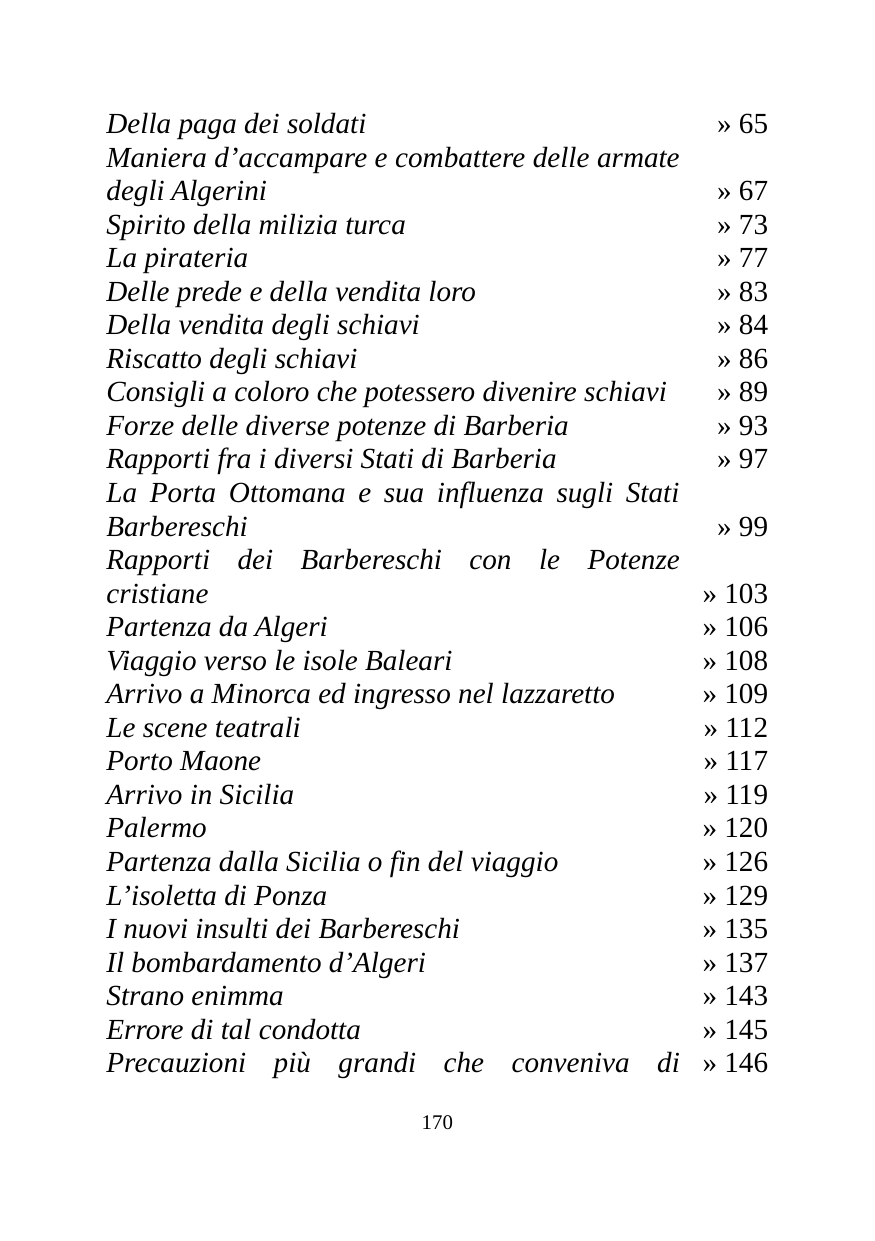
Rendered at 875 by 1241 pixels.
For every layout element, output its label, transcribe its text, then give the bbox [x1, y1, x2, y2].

table_cell » 129 [683, 878, 768, 911]
table_cell » 67 [683, 140, 768, 207]
table_cell I nuovi insulti dei Barbereschi [106, 911, 683, 945]
table_cell » 73 [683, 207, 768, 240]
table_cell » 77 [683, 240, 768, 274]
table_cell Arrivo a Minorca ed ingresso nel lazzaretto [106, 676, 683, 710]
table_cell Consigli a coloro che potessero divenire schiavi [106, 375, 683, 408]
table_cell Della vendita degli schiavi [106, 308, 683, 341]
table_cell » 109 [683, 676, 768, 710]
table_cell Partenza da Algeri [106, 609, 683, 643]
table_cell » 83 [683, 274, 768, 307]
table_cell » 86 [683, 341, 768, 374]
table_cell » 120 [683, 811, 768, 844]
table_cell Il bombardamento d’Algeri [106, 945, 683, 978]
table_cell Arrivo in Sicilia [106, 777, 683, 811]
table_cell Le scene teatrali [106, 710, 683, 743]
table_cell » 135 [683, 911, 768, 945]
table_cell Riscatto degli schiavi [106, 341, 683, 374]
table_cell Viaggio verso le isole Baleari [106, 643, 683, 676]
table_cell Della paga dei soldati [106, 106, 683, 140]
table_cell Precauzioni più grandi che conveniva di [106, 1045, 683, 1079]
table_cell » 103 [683, 542, 768, 609]
table_cell » 117 [683, 744, 768, 777]
table_cell » 112 [683, 710, 768, 743]
table_cell » 137 [683, 945, 768, 978]
table_cell Partenza dalla Sicilia o fin del viaggio [106, 844, 683, 878]
table_cell » 143 [683, 978, 768, 1012]
table_cell » 65 [683, 106, 768, 140]
table_cell Strano enimma [106, 978, 683, 1012]
table_cell » 89 [683, 375, 768, 408]
table_cell » 146 [683, 1045, 768, 1079]
table_cell Porto Maone [106, 744, 683, 777]
table_cell » 84 [683, 308, 768, 341]
table_cell Rapporti fra i diversi Stati di Barberia [106, 442, 683, 475]
table_cell Forze delle diverse potenze di Barberia [106, 408, 683, 442]
table_cell Palermo [106, 811, 683, 844]
table_cell La pirateria [106, 240, 683, 274]
table_cell » 99 [683, 475, 768, 542]
table_cell » 106 [683, 609, 768, 643]
table_cell Spirito della milizia turca [106, 207, 683, 240]
table_cell » 97 [683, 442, 768, 475]
table_cell Maniera d’accampare e combattere delle armate degli Algerini [106, 140, 683, 207]
table_cell L’isoletta di Ponza [106, 878, 683, 911]
table_cell Rapporti dei Barbereschi con le Potenze cristiane [106, 542, 683, 609]
table_cell » 108 [683, 643, 768, 676]
table_cell » 126 [683, 844, 768, 878]
table_cell » 119 [683, 777, 768, 811]
table_cell La Porta Ottomana e sua influenza sugli Stati Barbereschi [106, 475, 683, 542]
table_cell » 145 [683, 1012, 768, 1045]
table_cell Delle prede e della vendita loro [106, 274, 683, 307]
table_cell Errore di tal condotta [106, 1012, 683, 1045]
table_cell » 93 [683, 408, 768, 442]
